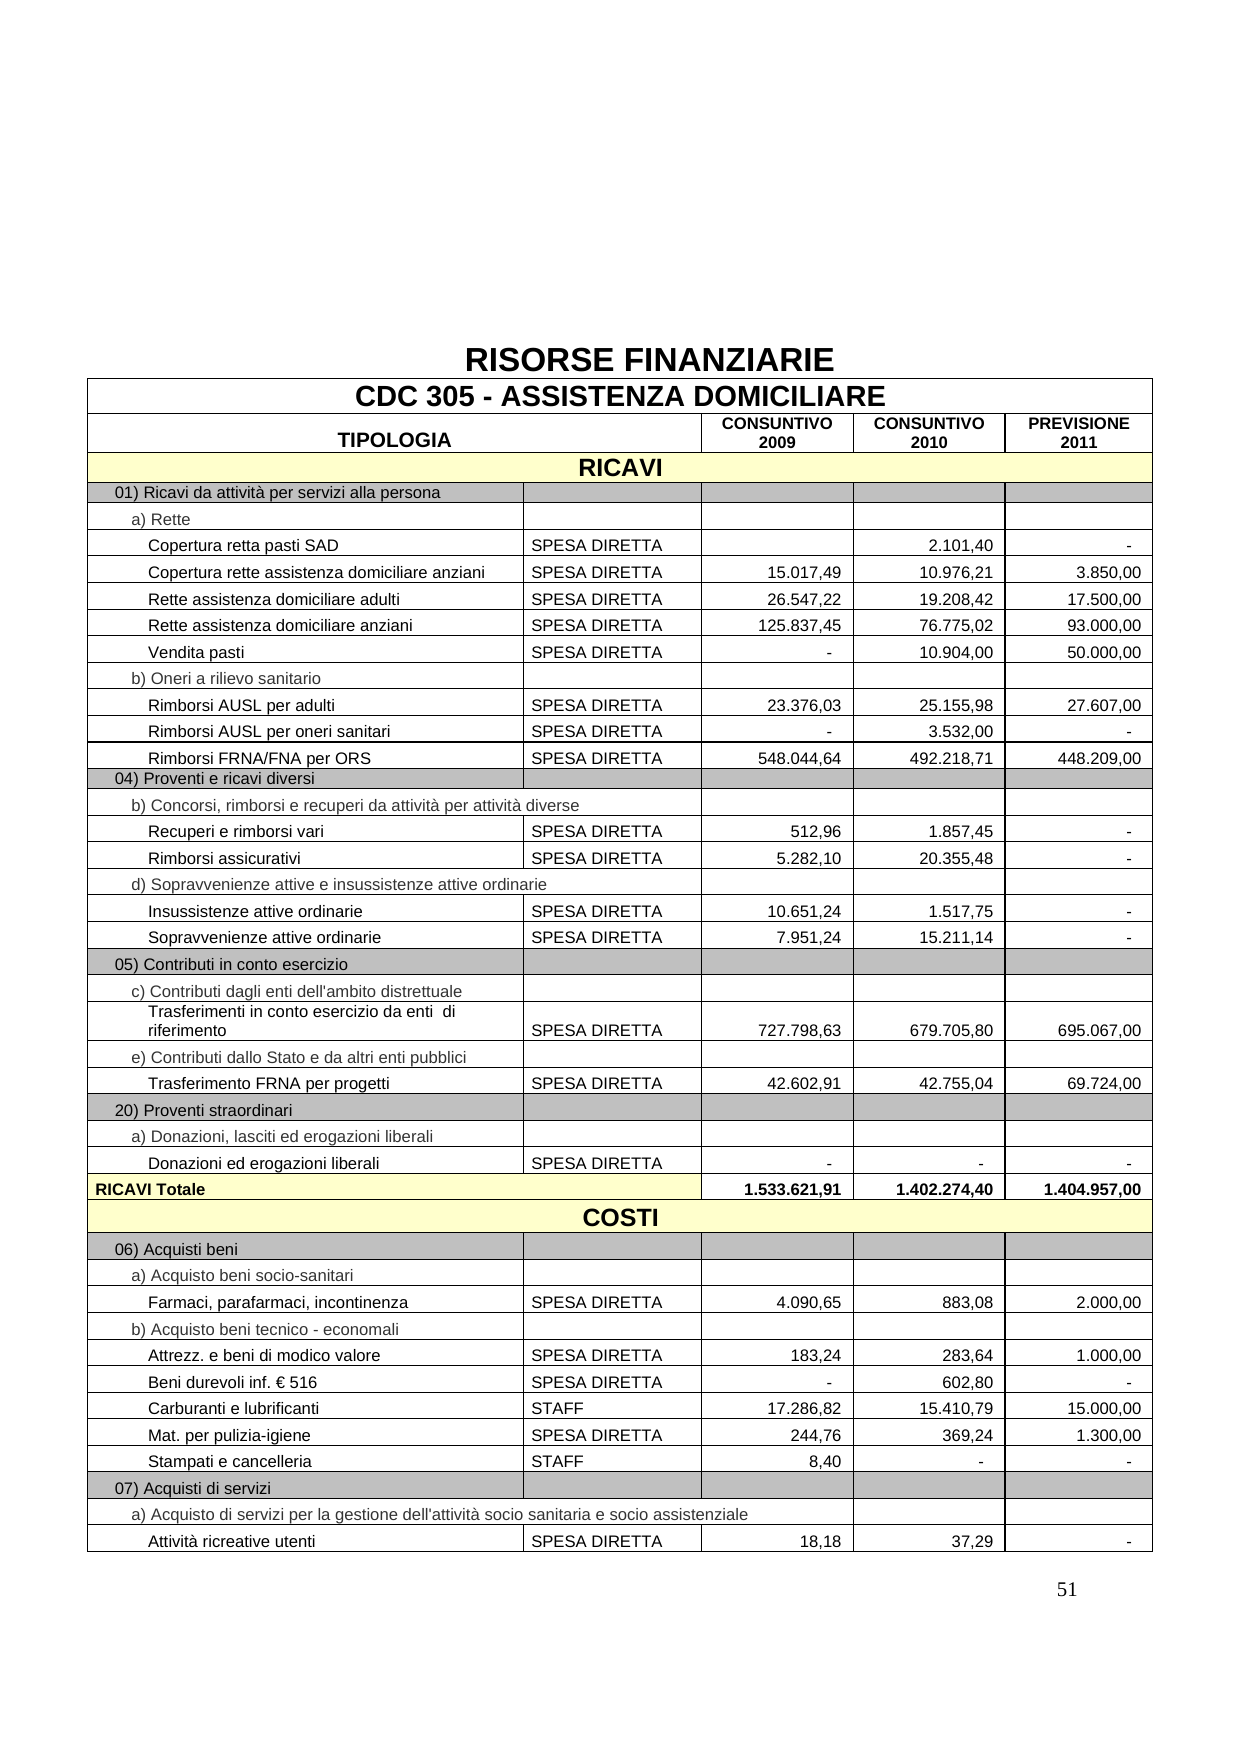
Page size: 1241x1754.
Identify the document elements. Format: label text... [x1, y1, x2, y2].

table_cell [107, 530, 124, 555]
table_cell [88, 769, 107, 788]
table_cell 1.533.621,91 [702, 1174, 853, 1199]
table_cell RICAVI [88, 453, 1152, 482]
table_cell [524, 1094, 701, 1120]
table_cell [124, 1286, 141, 1312]
table_cell - [1006, 922, 1152, 947]
table_cell Mat. per pulizia-igiene [141, 1419, 523, 1445]
table_cell 727.798,63 [702, 1002, 853, 1040]
table_cell SPESA DIRETTA [524, 636, 701, 662]
table_cell b) Concorsi, rimborsi e recuperi da attività per attività diverse [124, 789, 701, 815]
table_cell [702, 483, 853, 502]
table_cell [88, 1340, 107, 1365]
table_cell [854, 1260, 1004, 1285]
table_cell SPESA DIRETTA [524, 1340, 701, 1365]
table_cell [88, 789, 107, 815]
table_cell [107, 789, 124, 815]
table_cell [1006, 789, 1152, 815]
table_cell [1006, 1260, 1152, 1285]
table_cell Rimborsi assicurativi [141, 842, 523, 868]
table_cell [1006, 1233, 1152, 1259]
table_cell [124, 1147, 141, 1173]
table_cell STAFF [524, 1393, 701, 1418]
table_cell [107, 743, 124, 768]
table_cell 492.218,71 [854, 743, 1004, 768]
table_cell 548.044,64 [702, 743, 853, 768]
table_cell [702, 1260, 853, 1285]
table_cell [124, 1002, 141, 1040]
table_cell [124, 816, 141, 841]
table_cell - [702, 716, 853, 741]
table_cell b) Oneri a rilievo sanitario [124, 663, 523, 688]
table_cell 2.000,00 [1006, 1286, 1152, 1312]
table_cell 18,18 [702, 1525, 853, 1551]
table_cell [124, 1340, 141, 1365]
table_cell [1006, 769, 1152, 788]
table_cell 283,64 [854, 1340, 1004, 1365]
table_cell Donazioni ed erogazioni liberali [141, 1147, 523, 1173]
table_cell [88, 1525, 107, 1551]
table_cell [124, 1068, 141, 1093]
table_cell [524, 949, 701, 974]
table_cell 1.404.957,00 [1006, 1174, 1152, 1199]
table_cell 602,80 [854, 1366, 1004, 1392]
table_cell 25.155,98 [854, 689, 1004, 715]
table_cell 2.101,40 [854, 530, 1004, 555]
table_cell [107, 636, 124, 662]
table_cell Vendita pasti [141, 636, 523, 662]
table_cell [702, 869, 853, 894]
table_cell [1006, 975, 1152, 1001]
table_cell [124, 636, 141, 662]
table_cell c) Contributi dagli enti dell'ambito distrettuale [124, 975, 523, 1001]
table_cell [107, 1041, 124, 1067]
table_cell [702, 949, 853, 974]
table_cell SPESA DIRETTA [524, 1286, 701, 1312]
table_cell [1006, 503, 1152, 529]
table_cell 1.000,00 [1006, 1340, 1152, 1365]
table_cell 183,24 [702, 1340, 853, 1365]
table_cell SPESA DIRETTA [524, 743, 701, 768]
table_cell SPESA DIRETTA [524, 1147, 701, 1173]
table_cell 20) Proventi straordinari [107, 1094, 523, 1120]
table_header CDC 305 - ASSISTENZA DOMICILIARE [88, 379, 1152, 413]
table_cell Rimborsi AUSL per oneri sanitari [141, 716, 523, 741]
table_cell [524, 483, 701, 502]
table_cell Trasferimenti in conto esercizio da enti di riferimento [141, 1002, 523, 1040]
table_cell 679.705,80 [854, 1002, 1004, 1040]
table_cell [107, 1313, 124, 1338]
table_cell [854, 1094, 1004, 1120]
table_cell 37,29 [854, 1525, 1004, 1551]
text RISORSE FINANZIARIE [148, 340, 1152, 378]
table_cell [88, 1147, 107, 1173]
table_cell 15.017,49 [702, 556, 853, 582]
table_cell [1006, 949, 1152, 974]
table_cell [124, 1393, 141, 1418]
table_cell [88, 503, 107, 529]
table_cell [88, 1260, 107, 1285]
table_cell [124, 842, 141, 868]
table_cell [1006, 1313, 1152, 1338]
table_cell SPESA DIRETTA [524, 556, 701, 582]
table_cell 5.282,10 [702, 842, 853, 868]
table_cell [88, 1094, 107, 1120]
table_cell [107, 663, 124, 688]
table_cell [107, 1419, 124, 1445]
table_cell Copertura retta pasti SAD [141, 530, 523, 555]
table_cell - [1006, 530, 1152, 555]
table_cell [88, 1068, 107, 1093]
table_cell Farmaci, parafarmaci, incontinenza [141, 1286, 523, 1312]
table_cell 69.724,00 [1006, 1068, 1152, 1093]
table_cell 10.651,24 [702, 895, 853, 921]
table_cell [854, 1472, 1004, 1498]
table_cell [107, 1147, 124, 1173]
table_cell [88, 1313, 107, 1338]
table_cell Sopravvenienze attive ordinarie [141, 922, 523, 947]
table_cell 50.000,00 [1006, 636, 1152, 662]
table_cell 1.857,45 [854, 816, 1004, 841]
table_cell [1006, 1094, 1152, 1120]
table_cell 244,76 [702, 1419, 853, 1445]
table_cell [88, 556, 107, 582]
table_cell 1.517,75 [854, 895, 1004, 921]
table_cell [107, 922, 124, 947]
table_cell [124, 895, 141, 921]
table_cell [1006, 869, 1152, 894]
table_cell [107, 1260, 124, 1285]
table_cell 26.547,22 [702, 583, 853, 608]
table_cell 20.355,48 [854, 842, 1004, 868]
table_cell [524, 1313, 701, 1338]
table_cell Stampati e cancelleria [141, 1446, 523, 1471]
table_cell 8,40 [702, 1446, 853, 1471]
table_cell SPESA DIRETTA [524, 716, 701, 741]
table_cell SPESA DIRETTA [524, 1525, 701, 1551]
table_cell [88, 1446, 107, 1471]
table_cell [702, 530, 853, 555]
table_cell [107, 1068, 124, 1093]
table_cell 17.500,00 [1006, 583, 1152, 608]
table_cell b) Acquisto beni tecnico - economali [124, 1313, 523, 1338]
table_cell [124, 922, 141, 947]
table_cell [107, 610, 124, 635]
table_cell [88, 689, 107, 715]
table_cell [88, 1041, 107, 1067]
table_cell [88, 663, 107, 688]
table_cell [124, 556, 141, 582]
table_cell [88, 895, 107, 921]
table_cell SPESA DIRETTA [524, 842, 701, 868]
table_cell 448.209,00 [1006, 743, 1152, 768]
table_cell [107, 1286, 124, 1312]
table_cell [1006, 1499, 1152, 1524]
table_cell [854, 1121, 1004, 1146]
table_cell [702, 1313, 853, 1338]
table_cell [124, 1525, 141, 1551]
table_cell Carburanti e lubrificanti [141, 1393, 523, 1418]
table_cell [124, 743, 141, 768]
table_cell [854, 1313, 1004, 1338]
table_cell [107, 1340, 124, 1365]
table_cell [524, 503, 701, 529]
table_cell [854, 1499, 1004, 1524]
table_cell RICAVI Totale [88, 1174, 524, 1199]
table_cell - [1006, 1147, 1152, 1173]
table_cell [854, 789, 1004, 815]
table_cell [702, 1121, 853, 1146]
table_cell SPESA DIRETTA [524, 895, 701, 921]
table_cell 06) Acquisti beni [107, 1233, 523, 1259]
table_cell Rette assistenza domiciliare adulti [141, 583, 523, 608]
table_cell - [1006, 1446, 1152, 1471]
table_cell - [702, 636, 853, 662]
table_cell 883,08 [854, 1286, 1004, 1312]
table_cell [854, 1041, 1004, 1067]
table_cell 42.755,04 [854, 1068, 1004, 1093]
table_cell a) Acquisto di servizi per la gestione dell'attività socio sanitaria e socio assistenziale [124, 1499, 853, 1524]
table_cell Copertura rette assistenza domiciliare anziani [141, 556, 523, 582]
table_cell 93.000,00 [1006, 610, 1152, 635]
table_cell 15.410,79 [854, 1393, 1004, 1418]
table_cell [702, 769, 853, 788]
table_cell [854, 949, 1004, 974]
table_cell 3.850,00 [1006, 556, 1152, 582]
table_cell CONSUNTIVO 2009 [702, 414, 853, 452]
table_cell [854, 663, 1004, 688]
table_cell SPESA DIRETTA [524, 1068, 701, 1093]
table_cell SPESA DIRETTA [524, 530, 701, 555]
table_cell [1006, 1121, 1152, 1146]
table_cell 27.607,00 [1006, 689, 1152, 715]
table_cell - [854, 1446, 1004, 1471]
table_cell 7.951,24 [702, 922, 853, 947]
table_cell [107, 1366, 124, 1392]
table_cell [124, 1366, 141, 1392]
table_cell Beni durevoli inf. € 516 [141, 1366, 523, 1392]
table_cell 125.837,45 [702, 610, 853, 635]
table_cell Attività ricreative utenti [141, 1525, 523, 1551]
table_cell [702, 975, 853, 1001]
table_cell Insussistenze attive ordinarie [141, 895, 523, 921]
table_cell [88, 1366, 107, 1392]
table_cell [854, 1233, 1004, 1259]
table_cell Attrezz. e beni di modico valore [141, 1340, 523, 1365]
table_cell [1006, 483, 1152, 502]
table_cell 3.532,00 [854, 716, 1004, 741]
table_cell [107, 1393, 124, 1418]
table_cell - [1006, 716, 1152, 741]
table_cell a) Acquisto beni socio-sanitari [124, 1260, 523, 1285]
table_cell 10.976,21 [854, 556, 1004, 582]
table_cell SPESA DIRETTA [524, 1002, 701, 1040]
table_cell [107, 689, 124, 715]
table_cell SPESA DIRETTA [524, 922, 701, 947]
table_cell [88, 1499, 107, 1524]
table_cell [88, 610, 107, 635]
table_cell [88, 1121, 107, 1146]
table_cell [524, 663, 701, 688]
table_cell Rimborsi AUSL per adulti [141, 689, 523, 715]
table_cell [88, 583, 107, 608]
table_cell 15.211,14 [854, 922, 1004, 947]
table_cell CONSUNTIVO 2010 [854, 414, 1004, 452]
table_cell SPESA DIRETTA [524, 689, 701, 715]
table_cell 04) Proventi e ricavi diversi [107, 769, 523, 788]
table_cell [107, 842, 124, 868]
table_cell [88, 1393, 107, 1418]
table_cell [88, 922, 107, 947]
table_cell [88, 530, 107, 555]
table_cell [124, 610, 141, 635]
table_cell [88, 949, 107, 974]
table_cell [702, 1233, 853, 1259]
table_cell [88, 816, 107, 841]
table_cell [124, 530, 141, 555]
table_cell [702, 663, 853, 688]
table_cell 10.904,00 [854, 636, 1004, 662]
table_cell SPESA DIRETTA [524, 816, 701, 841]
table_cell [124, 716, 141, 741]
table_cell [88, 975, 107, 1001]
table_cell [88, 1419, 107, 1445]
table_cell [1006, 1041, 1152, 1067]
table_cell [88, 716, 107, 741]
table_cell [524, 1260, 701, 1285]
table_cell [702, 1041, 853, 1067]
table_cell 695.067,00 [1006, 1002, 1152, 1040]
table_cell [124, 583, 141, 608]
table_cell e) Contributi dallo Stato e da altri enti pubblici [124, 1041, 523, 1067]
table_cell [107, 716, 124, 741]
table_cell [1006, 663, 1152, 688]
table_cell [854, 869, 1004, 894]
table_cell STAFF [524, 1446, 701, 1471]
table_cell COSTI [88, 1200, 1152, 1232]
table_cell [702, 1472, 853, 1498]
table_cell - [1006, 842, 1152, 868]
table_cell d) Sopravvenienze attive e insussistenze attive ordinarie [124, 869, 701, 894]
table_cell [854, 975, 1004, 1001]
table_cell SPESA DIRETTA [524, 610, 701, 635]
table_cell 01) Ricavi da attività per servizi alla persona [107, 483, 523, 502]
table_cell [88, 1002, 107, 1040]
table_cell [107, 556, 124, 582]
table_cell - [1006, 895, 1152, 921]
table_cell [702, 1094, 853, 1120]
table_cell [88, 869, 107, 894]
table_cell [107, 869, 124, 894]
table_cell SPESA DIRETTA [524, 583, 701, 608]
table_cell 76.775,02 [854, 610, 1004, 635]
table_cell - [1006, 816, 1152, 841]
table_cell [107, 975, 124, 1001]
table_cell PREVISIONE 2011 [1006, 414, 1152, 452]
table_cell 17.286,82 [702, 1393, 853, 1418]
table_cell [107, 1121, 124, 1146]
table_cell 4.090,65 [702, 1286, 853, 1312]
table_cell [107, 1002, 124, 1040]
table_cell [524, 1472, 701, 1498]
table_cell [524, 1174, 701, 1199]
table_cell [702, 789, 853, 815]
table_cell 15.000,00 [1006, 1393, 1152, 1418]
table_cell [88, 842, 107, 868]
table_cell [524, 1121, 701, 1146]
table_cell [88, 1472, 107, 1498]
table_cell 369,24 [854, 1419, 1004, 1445]
table_cell Rette assistenza domiciliare anziani [141, 610, 523, 635]
table_cell [524, 1041, 701, 1067]
table_cell [854, 503, 1004, 529]
table_cell TIPOLOGIA [88, 414, 701, 452]
table_cell [107, 503, 124, 529]
table_cell Trasferimento FRNA per progetti [141, 1068, 523, 1093]
table_cell 1.402.274,40 [854, 1174, 1004, 1199]
table_cell 23.376,03 [702, 689, 853, 715]
table_cell - [1006, 1366, 1152, 1392]
table_cell [524, 769, 701, 788]
table_cell [124, 1419, 141, 1445]
table_cell a) Rette [124, 503, 523, 529]
table_cell 1.300,00 [1006, 1419, 1152, 1445]
table_cell Recuperi e rimborsi vari [141, 816, 523, 841]
table_cell 05) Contributi in conto esercizio [107, 949, 523, 974]
table_cell [524, 975, 701, 1001]
table_cell - [702, 1147, 853, 1173]
table_cell [107, 583, 124, 608]
table_cell [107, 895, 124, 921]
table_cell [702, 503, 853, 529]
table_cell [854, 769, 1004, 788]
table_cell [107, 1499, 124, 1524]
table_cell 07) Acquisti di servizi [107, 1472, 523, 1498]
table_cell [854, 483, 1004, 502]
table_cell [88, 743, 107, 768]
table_cell [124, 689, 141, 715]
table_cell [107, 1446, 124, 1471]
table_cell a) Donazioni, lasciti ed erogazioni liberali [124, 1121, 523, 1146]
table_cell [107, 816, 124, 841]
table_cell [1006, 1472, 1152, 1498]
table_cell [124, 1446, 141, 1471]
table_cell [107, 1525, 124, 1551]
table_cell - [702, 1366, 853, 1392]
table_cell Rimborsi FRNA/FNA per ORS [141, 743, 523, 768]
table_cell [88, 1286, 107, 1312]
table_cell - [854, 1147, 1004, 1173]
table_cell 19.208,42 [854, 583, 1004, 608]
table_cell [524, 1233, 701, 1259]
table_cell - [1006, 1525, 1152, 1551]
table_cell [88, 636, 107, 662]
table_cell SPESA DIRETTA [524, 1366, 701, 1392]
table_cell 42.602,91 [702, 1068, 853, 1093]
table_cell [88, 483, 107, 502]
table_cell [88, 1233, 107, 1259]
table_cell SPESA DIRETTA [524, 1419, 701, 1445]
table_cell 512,96 [702, 816, 853, 841]
